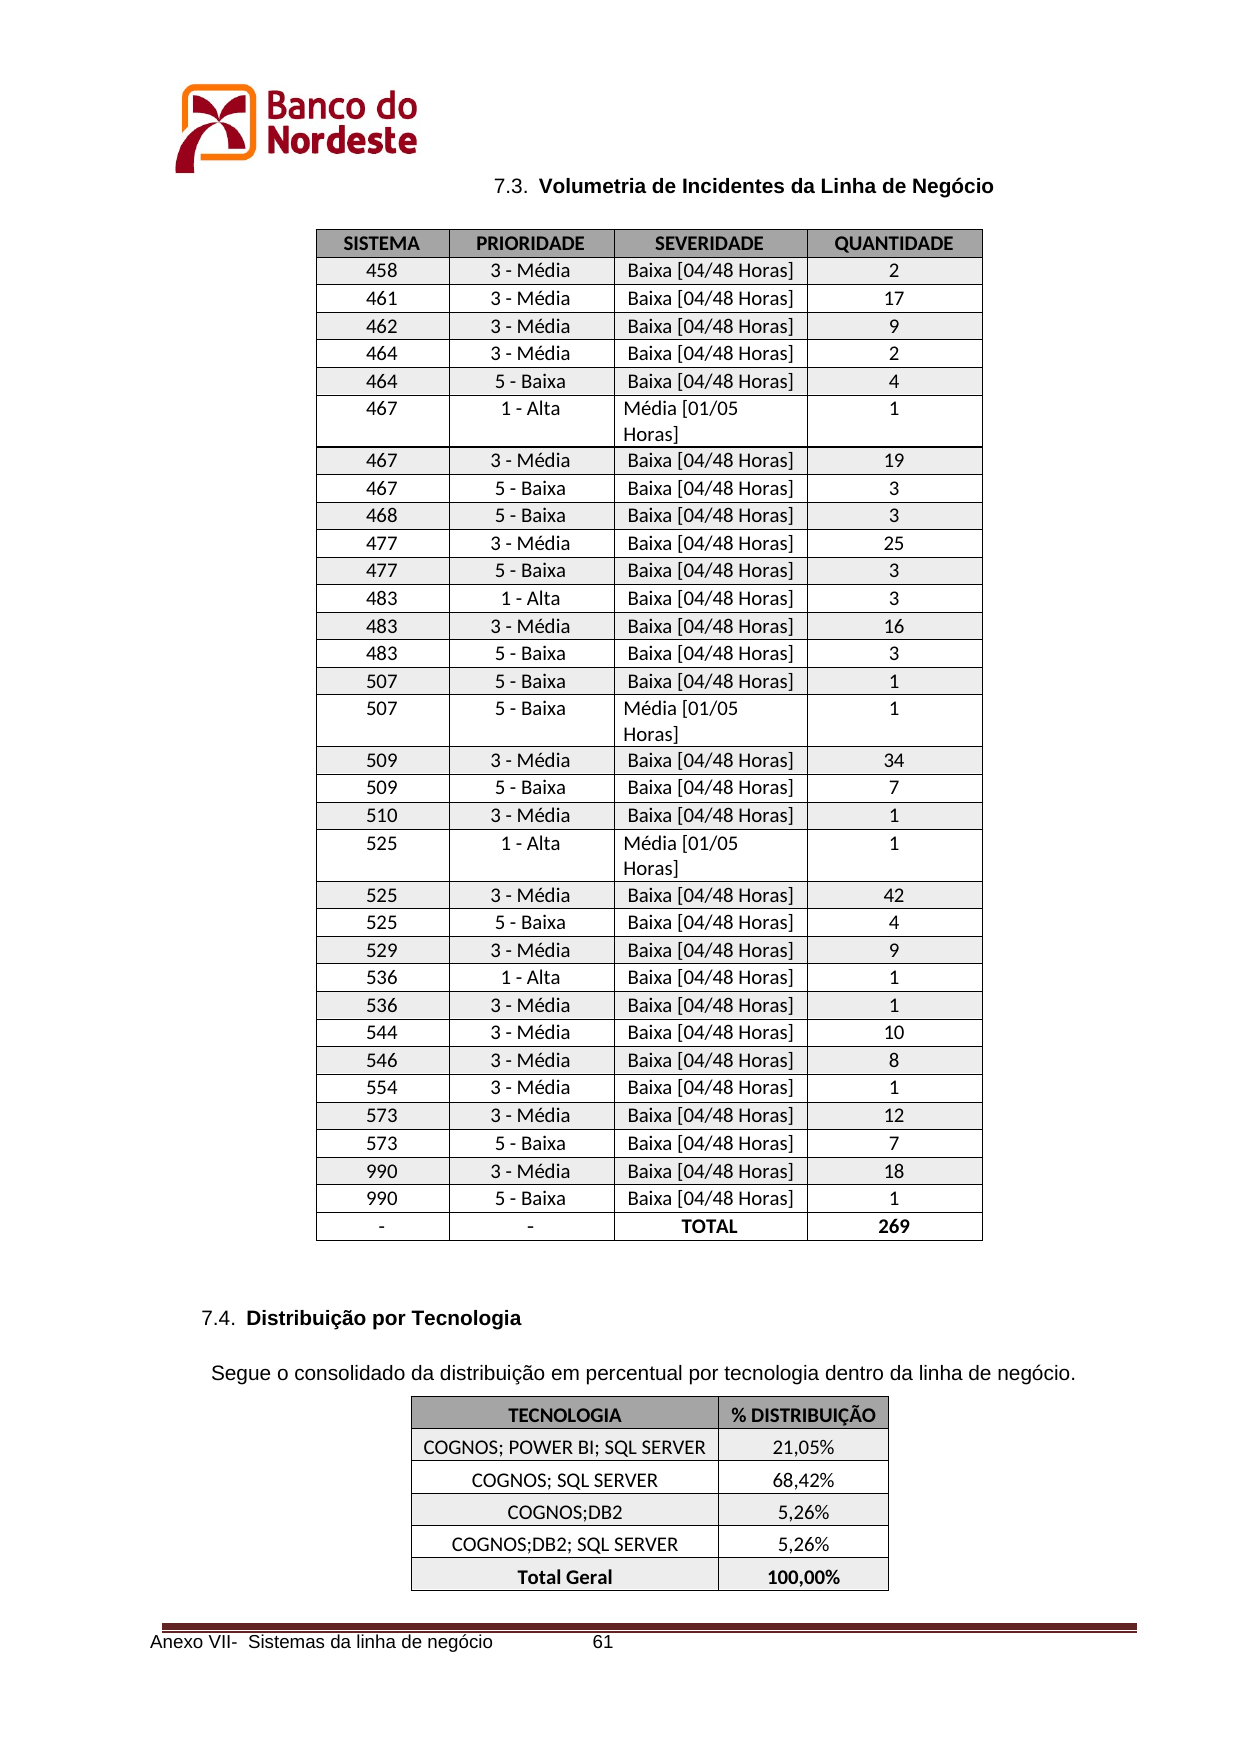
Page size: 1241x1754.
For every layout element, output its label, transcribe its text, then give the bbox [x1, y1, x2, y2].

list Distribuição por Tecnologia [201, 1306, 1136, 1330]
table_cell 990 [317, 1185, 449, 1212]
table_cell 1 - Alta [450, 396, 614, 446]
table_cell Baixa [04/48 Horas] [615, 992, 807, 1018]
table_cell Baixa [04/48 Horas] [615, 803, 807, 829]
table_cell Baixa [04/48 Horas] [615, 475, 807, 502]
table_header TECNOLOGIA [412, 1397, 718, 1428]
table_header QUANTIDADE [808, 230, 982, 257]
table_cell 5,26% [719, 1526, 888, 1557]
table_cell 3 - Média [450, 1075, 614, 1102]
table_cell 3 - Média [450, 313, 614, 339]
table_cell 2 [808, 340, 982, 367]
table_cell 477 [317, 530, 449, 557]
table_cell Baixa [04/48 Horas] [615, 1020, 807, 1046]
table_cell Baixa [04/48 Horas] [615, 530, 807, 557]
table_cell 525 [317, 830, 449, 881]
table_cell Baixa [04/48 Horas] [615, 1047, 807, 1073]
table_cell 3 [808, 558, 982, 584]
table_cell 1 [808, 695, 982, 746]
table_cell 10 [808, 1020, 982, 1046]
table_cell 5,26% [719, 1494, 888, 1525]
table_cell 529 [317, 937, 449, 963]
table_cell 5 - Baixa [450, 640, 614, 667]
table_cell 3 - Média [450, 1158, 614, 1184]
table_cell 5 - Baixa [450, 695, 614, 746]
table_cell 536 [317, 992, 449, 1018]
table_cell 3 - Média [450, 937, 614, 963]
text Segue o consolidado da distribuição em percentual por tecnologia dentro da linha de negócio. [150, 1361, 1077, 1385]
table_cell Baixa [04/48 Horas] [615, 747, 807, 773]
table_cell 507 [317, 668, 449, 694]
table_cell 3 - Média [450, 747, 614, 773]
table_cell Baixa [04/48 Horas] [615, 1103, 807, 1129]
table_cell 1 [808, 964, 982, 991]
table_cell 536 [317, 964, 449, 991]
table_cell 3 [808, 475, 982, 502]
table_cell 3 - Média [450, 448, 614, 474]
table_header % DISTRIBUIÇÃO [719, 1397, 888, 1428]
table_cell 3 - Média [450, 613, 614, 639]
table_cell 483 [317, 640, 449, 667]
table_cell Média [01/05 Horas] [615, 396, 807, 446]
table_cell 5 - Baixa [450, 668, 614, 694]
table_cell 3 - Média [450, 340, 614, 367]
list Volumetria de Incidentes da Linha de Negócio [201, 174, 1136, 198]
table_cell Baixa [04/48 Horas] [615, 503, 807, 529]
table_cell 573 [317, 1103, 449, 1129]
table_cell 1 [808, 668, 982, 694]
table_cell 467 [317, 448, 449, 474]
table_cell 468 [317, 503, 449, 529]
table_cell 1 [808, 1075, 982, 1102]
table_cell Baixa [04/48 Horas] [615, 775, 807, 802]
table_cell 483 [317, 585, 449, 612]
table_cell Média [01/05 Horas] [615, 695, 807, 746]
table_cell 2 [808, 258, 982, 284]
table_cell Baixa [04/48 Horas] [615, 640, 807, 667]
table_cell 3 - Média [450, 992, 614, 1018]
table_cell 1 [808, 396, 982, 446]
table_cell 5 - Baixa [450, 368, 614, 394]
table_cell 458 [317, 258, 449, 284]
table_cell 554 [317, 1075, 449, 1102]
table_cell 34 [808, 747, 982, 773]
table_cell 7 [808, 1130, 982, 1157]
table_cell 5 - Baixa [450, 775, 614, 802]
table_cell TOTAL [615, 1213, 807, 1239]
table_cell Baixa [04/48 Horas] [615, 668, 807, 694]
table_cell 5 - Baixa [450, 1185, 614, 1212]
table_cell 525 [317, 909, 449, 936]
table_cell Baixa [04/48 Horas] [615, 1130, 807, 1157]
table_cell 3 - Média [450, 803, 614, 829]
table_cell 467 [317, 396, 449, 446]
table_cell Total Geral [412, 1558, 718, 1589]
table_cell Baixa [04/48 Horas] [615, 964, 807, 991]
table_cell 467 [317, 475, 449, 502]
table_cell Baixa [04/48 Horas] [615, 340, 807, 367]
table_header SEVERIDADE [615, 230, 807, 257]
table_cell 1 [808, 830, 982, 881]
table_cell 464 [317, 368, 449, 394]
table_cell 42 [808, 882, 982, 908]
table_cell 3 [808, 503, 982, 529]
table_cell - [450, 1213, 614, 1239]
table_cell 12 [808, 1103, 982, 1129]
table_cell 477 [317, 558, 449, 584]
table_cell 3 - Média [450, 258, 614, 284]
table_cell 1 - Alta [450, 964, 614, 991]
table_cell 1 [808, 803, 982, 829]
table_cell 546 [317, 1047, 449, 1073]
table_cell Baixa [04/48 Horas] [615, 1185, 807, 1212]
table_cell 990 [317, 1158, 449, 1184]
table_cell 1 - Alta [450, 830, 614, 881]
table_cell Média [01/05 Horas] [615, 830, 807, 881]
table_cell 462 [317, 313, 449, 339]
table_cell COGNOS; SQL SERVER [412, 1461, 718, 1492]
table_cell 4 [808, 368, 982, 394]
table_cell 510 [317, 803, 449, 829]
table_cell Baixa [04/48 Horas] [615, 882, 807, 908]
table_cell 3 [808, 640, 982, 667]
table_cell - [317, 1213, 449, 1239]
table_cell 464 [317, 340, 449, 367]
table_cell Baixa [04/48 Horas] [615, 613, 807, 639]
table_cell 1 [808, 992, 982, 1018]
table_cell 3 - Média [450, 882, 614, 908]
table_cell 9 [808, 937, 982, 963]
table_cell 9 [808, 313, 982, 339]
table_cell 16 [808, 613, 982, 639]
table_cell 1 - Alta [450, 585, 614, 612]
table_cell 19 [808, 448, 982, 474]
table_cell COGNOS;DB2 [412, 1494, 718, 1525]
table_cell 1 [808, 1185, 982, 1212]
table_cell Baixa [04/48 Horas] [615, 937, 807, 963]
table_cell 5 - Baixa [450, 475, 614, 502]
table_cell 68,42% [719, 1461, 888, 1492]
table_cell 8 [808, 1047, 982, 1073]
table_cell 7 [808, 775, 982, 802]
table_header PRIORIDADE [450, 230, 614, 257]
table_cell Baixa [04/48 Horas] [615, 285, 807, 312]
table_cell 5 - Baixa [450, 1130, 614, 1157]
table_cell Baixa [04/48 Horas] [615, 1158, 807, 1184]
table_cell 5 - Baixa [450, 558, 614, 584]
table_cell 507 [317, 695, 449, 746]
table_cell Baixa [04/48 Horas] [615, 258, 807, 284]
table_cell 573 [317, 1130, 449, 1157]
table_cell 525 [317, 882, 449, 908]
table_cell 461 [317, 285, 449, 312]
table_cell 3 - Média [450, 285, 614, 312]
table_cell 21,05% [719, 1429, 888, 1460]
table_cell 5 - Baixa [450, 909, 614, 936]
table_cell 509 [317, 747, 449, 773]
table_cell 3 [808, 585, 982, 612]
table_cell 18 [808, 1158, 982, 1184]
table_cell COGNOS;DB2; SQL SERVER [412, 1526, 718, 1557]
table_cell Baixa [04/48 Horas] [615, 909, 807, 936]
table_cell 483 [317, 613, 449, 639]
table_cell 100,00% [719, 1558, 888, 1589]
table_cell 17 [808, 285, 982, 312]
table_cell 4 [808, 909, 982, 936]
table_cell Baixa [04/48 Horas] [615, 1075, 807, 1102]
table_cell Baixa [04/48 Horas] [615, 448, 807, 474]
table_cell Baixa [04/48 Horas] [615, 558, 807, 584]
table_cell 5 - Baixa [450, 503, 614, 529]
table_cell Baixa [04/48 Horas] [615, 585, 807, 612]
table_header SISTEMA [317, 230, 449, 257]
picture [165, 73, 424, 181]
table_cell Baixa [04/48 Horas] [615, 368, 807, 394]
table_cell Baixa [04/48 Horas] [615, 313, 807, 339]
table_cell 3 - Média [450, 1103, 614, 1129]
table_cell 3 - Média [450, 1020, 614, 1046]
table_cell 25 [808, 530, 982, 557]
table_cell COGNOS; POWER BI; SQL SERVER [412, 1429, 718, 1460]
table_cell 544 [317, 1020, 449, 1046]
table_cell 509 [317, 775, 449, 802]
table_cell 3 - Média [450, 530, 614, 557]
table_cell 3 - Média [450, 1047, 614, 1073]
table_cell 269 [808, 1213, 982, 1239]
